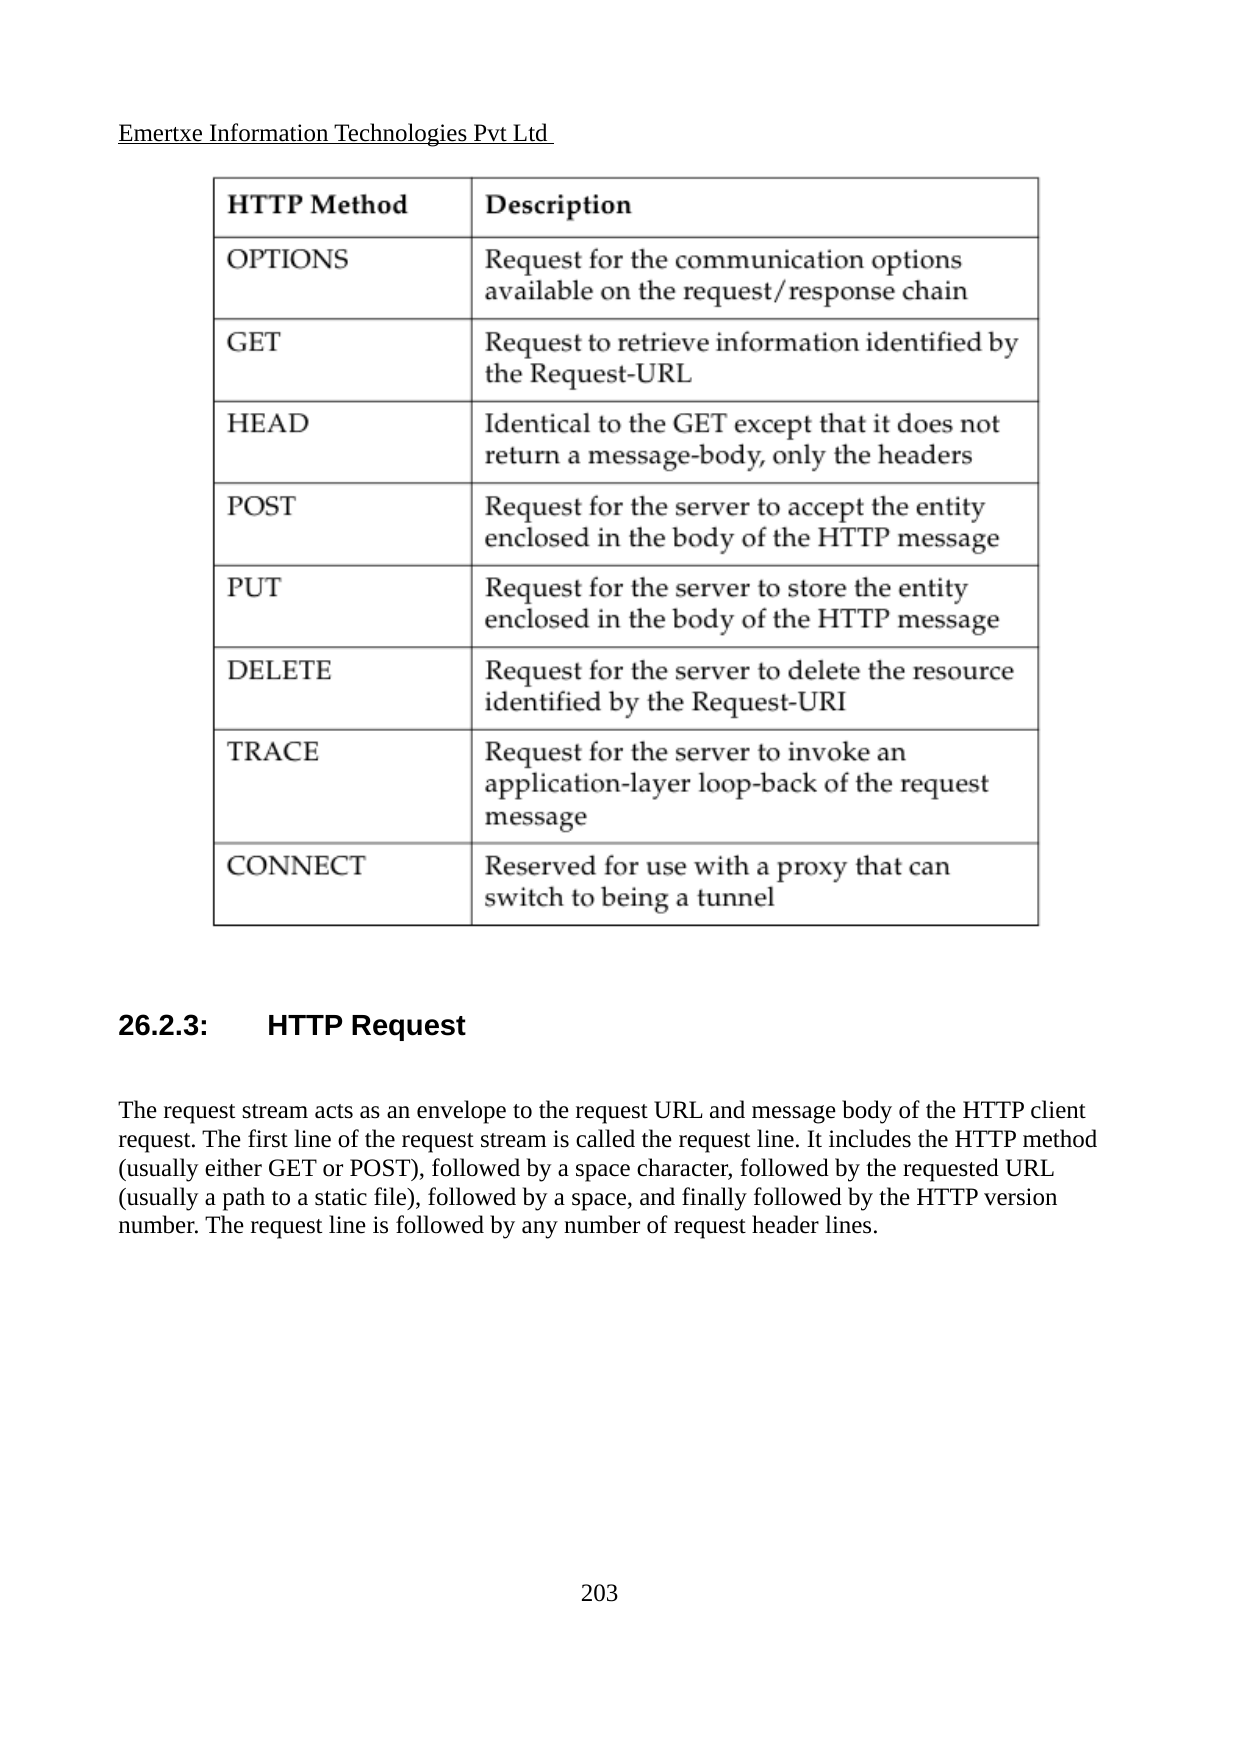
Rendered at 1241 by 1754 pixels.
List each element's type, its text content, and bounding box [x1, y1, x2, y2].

text The request stream acts as an envelope to the request URL and message body of the HTTP client request. The first line of the request stream is called the request line. It includes the HTTP method (usually either GET or POST), followed by a space character, followed by the requested URL (usually a path to a static file), followed by a space, and finally followed by the HTTP version number. The request line is followed by any number of request header lines. [118, 1095, 1122, 1239]
subtitle HTTP Request [118, 1008, 1122, 1042]
picture [193, 176, 1047, 942]
